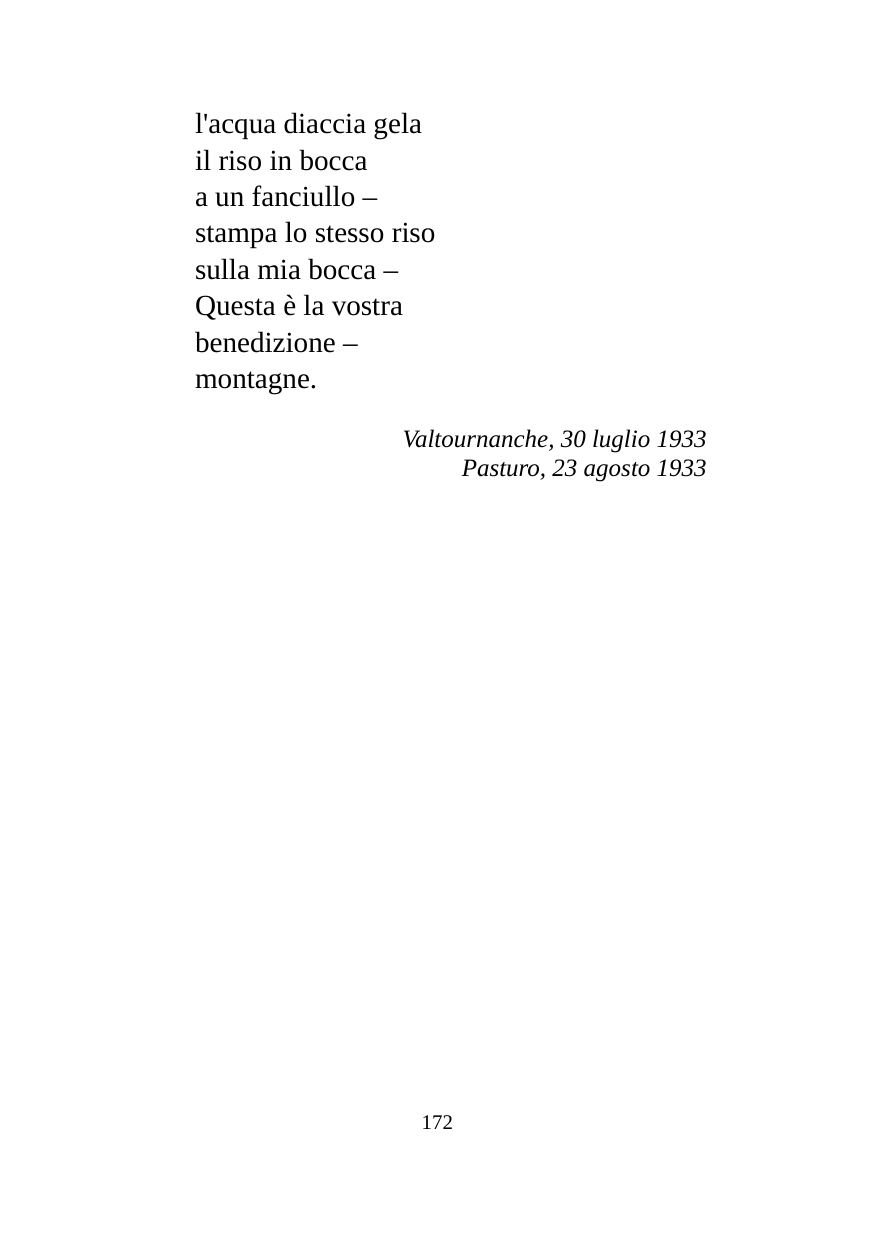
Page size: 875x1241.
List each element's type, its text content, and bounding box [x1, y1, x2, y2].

text a un fanciullo – [195, 179, 768, 213]
text benedizione – [195, 325, 768, 358]
text l'acqua diaccia gela [195, 106, 768, 140]
text Valtournanche, 30 luglio 1933 Pasturo, 23 agosto 1933 [106, 424, 709, 482]
text Questa è la vostra [195, 288, 768, 322]
text stampa lo stesso riso [195, 216, 768, 249]
text il riso in bocca [195, 143, 768, 176]
text montagne. [195, 361, 768, 395]
text sulla mia bocca – [195, 252, 768, 286]
